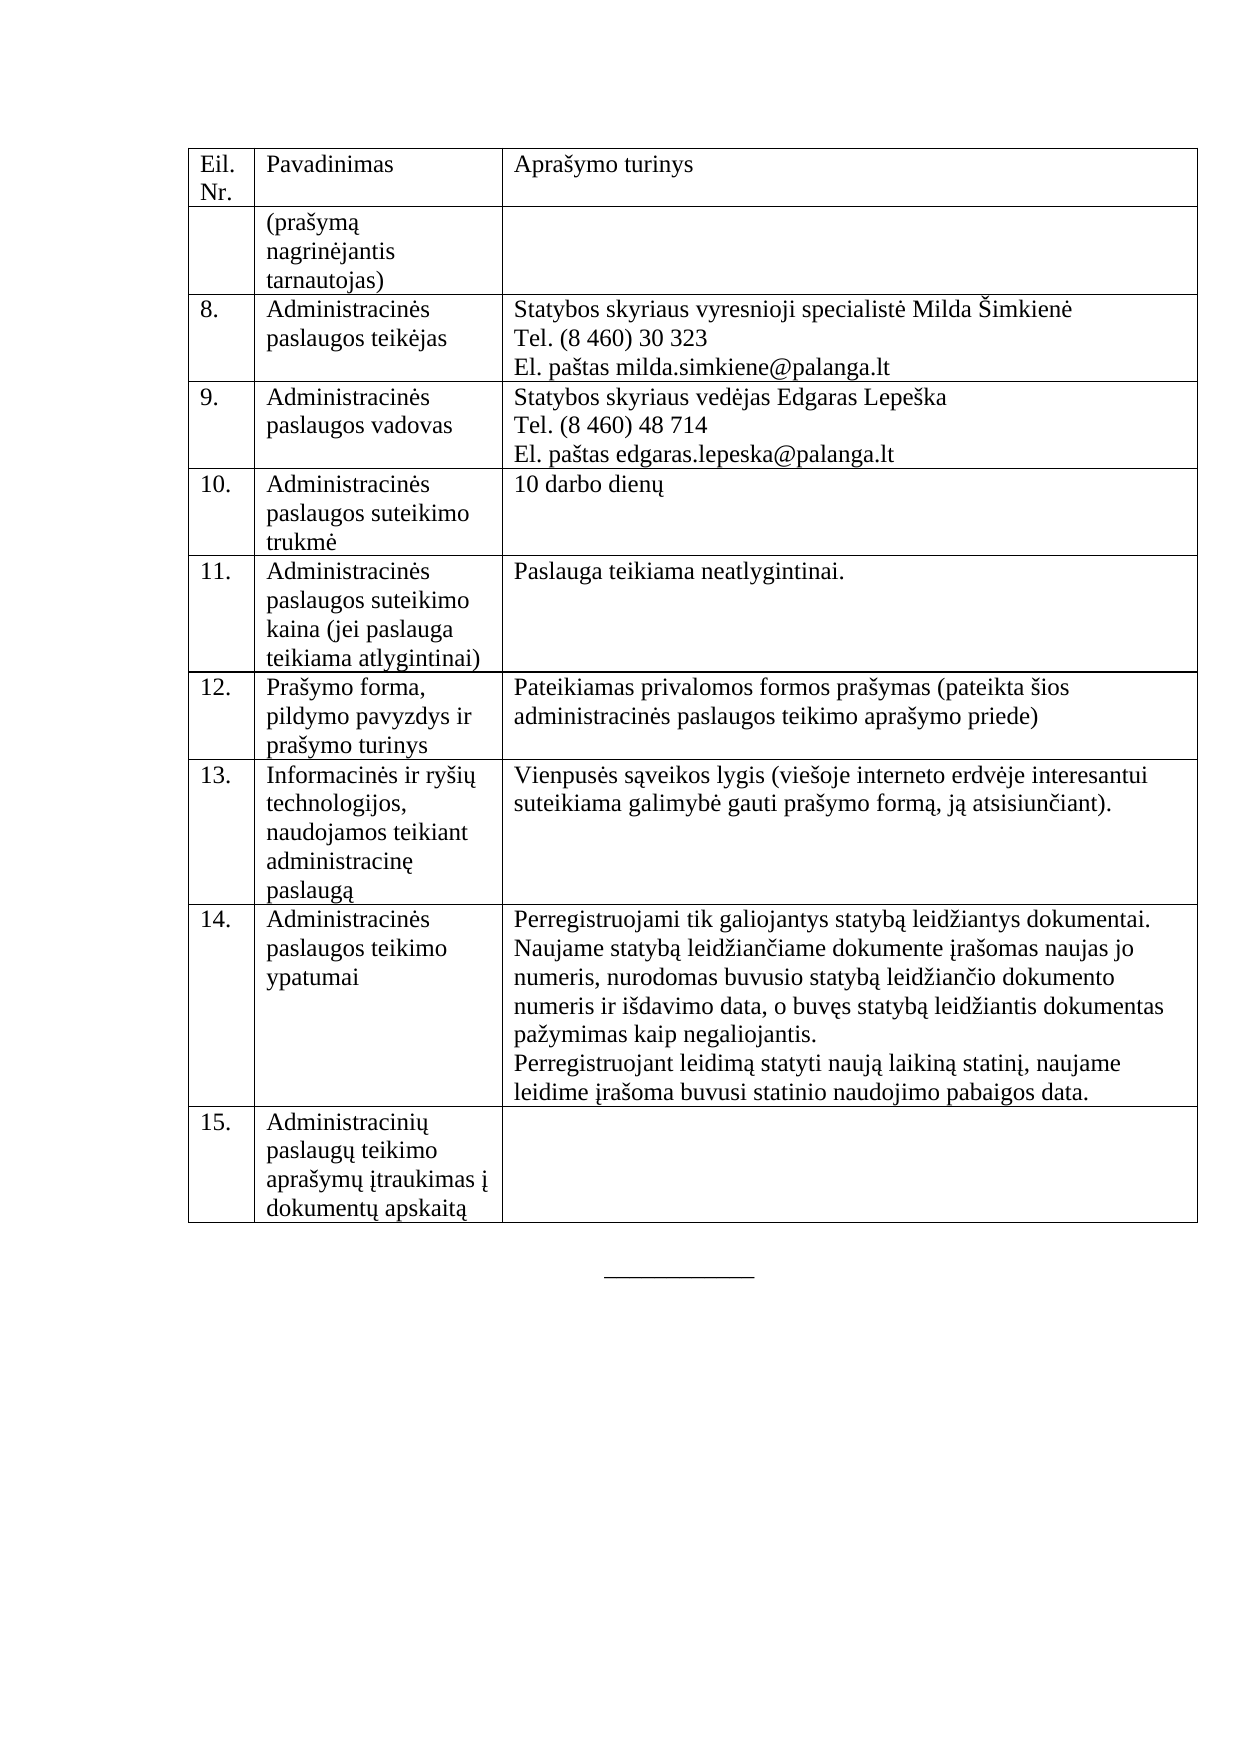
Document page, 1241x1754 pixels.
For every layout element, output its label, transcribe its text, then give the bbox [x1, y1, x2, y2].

table_cell Vienpusės sąveikos lygis (viešoje interneto erdvėje interesantui suteikiama galimybė gauti prašymo formą, ją atsisiunčiant). [503, 760, 1197, 903]
table_header Eil. Nr. [189, 149, 254, 206]
table_cell 13. [189, 760, 254, 903]
table_cell - [503, 207, 1197, 293]
table_cell Statybos skyriaus vedėjas Edgaras Lepeška Tel. (8 460) 48 714 El. paštas edgaras.lepeska@palanga.lt [503, 382, 1197, 468]
table_cell Administracinės paslaugos suteikimo kaina (jei paslauga teikiama atlygintinai) [255, 556, 502, 671]
table_cell Administracinės paslaugos teikimo ypatumai [255, 905, 502, 1106]
table_cell 10 darbo dienų [503, 469, 1197, 555]
table_cell Perregistruojami tik galiojantys statybą leidžiantys dokumentai. Naujame statybą leidžiančiame dokumente įrašomas naujas jo numeris, nurodomas buvusio statybą leidžiančio dokumento numeris ir išdavimo data, o buvęs statybą leidžiantis dokumentas pažymimas kaip negaliojantis. Perregistruojant leidimą statyti naują laikiną statinį, naujame leidime įrašoma buvusi statinio naudojimo pabaigos data. [503, 905, 1197, 1106]
table_cell 10. [189, 469, 254, 555]
table_cell Informacinės ir ryšių technologijos, naudojamos teikiant administracinę paslaugą [255, 760, 502, 903]
table_cell Administracinės paslaugos suteikimo trukmė [255, 469, 502, 555]
table_cell [503, 1107, 1197, 1222]
table_header Aprašymo turinys [503, 149, 1197, 206]
table_header Pavadinimas [255, 149, 502, 206]
table_cell Statybos skyriaus vyresnioji specialistė Milda Šimkienė Tel. (8 460) 30 323 El. paštas milda.simkiene@palanga.lt [503, 295, 1197, 381]
table_cell 11. [189, 556, 254, 671]
table_cell Administracinių paslaugų teikimo aprašymų įtraukimas į dokumentų apskaitą [255, 1107, 502, 1222]
table_cell 9. [189, 382, 254, 468]
table_cell 12. [189, 673, 254, 759]
table_cell 8. [189, 295, 254, 381]
table_cell Administracinės paslaugos vadovas [255, 382, 502, 468]
table_cell [189, 207, 254, 293]
table_cell Prašymo forma, pildymo pavyzdys ir prašymo turinys [255, 673, 502, 759]
table_cell 14. [189, 905, 254, 1106]
text ____________ [177, 1252, 1181, 1280]
table_cell Pateikiamas privalomos formos prašymas (pateikta šios administracinės paslaugos teikimo aprašymo priede) [503, 673, 1197, 759]
table_cell (prašymą nagrinėjantis tarnautojas) [255, 207, 502, 293]
table_cell 15. [189, 1107, 254, 1222]
table_cell Paslauga teikiama neatlygintinai. [503, 556, 1197, 671]
table_cell Administracinės paslaugos teikėjas [255, 295, 502, 381]
